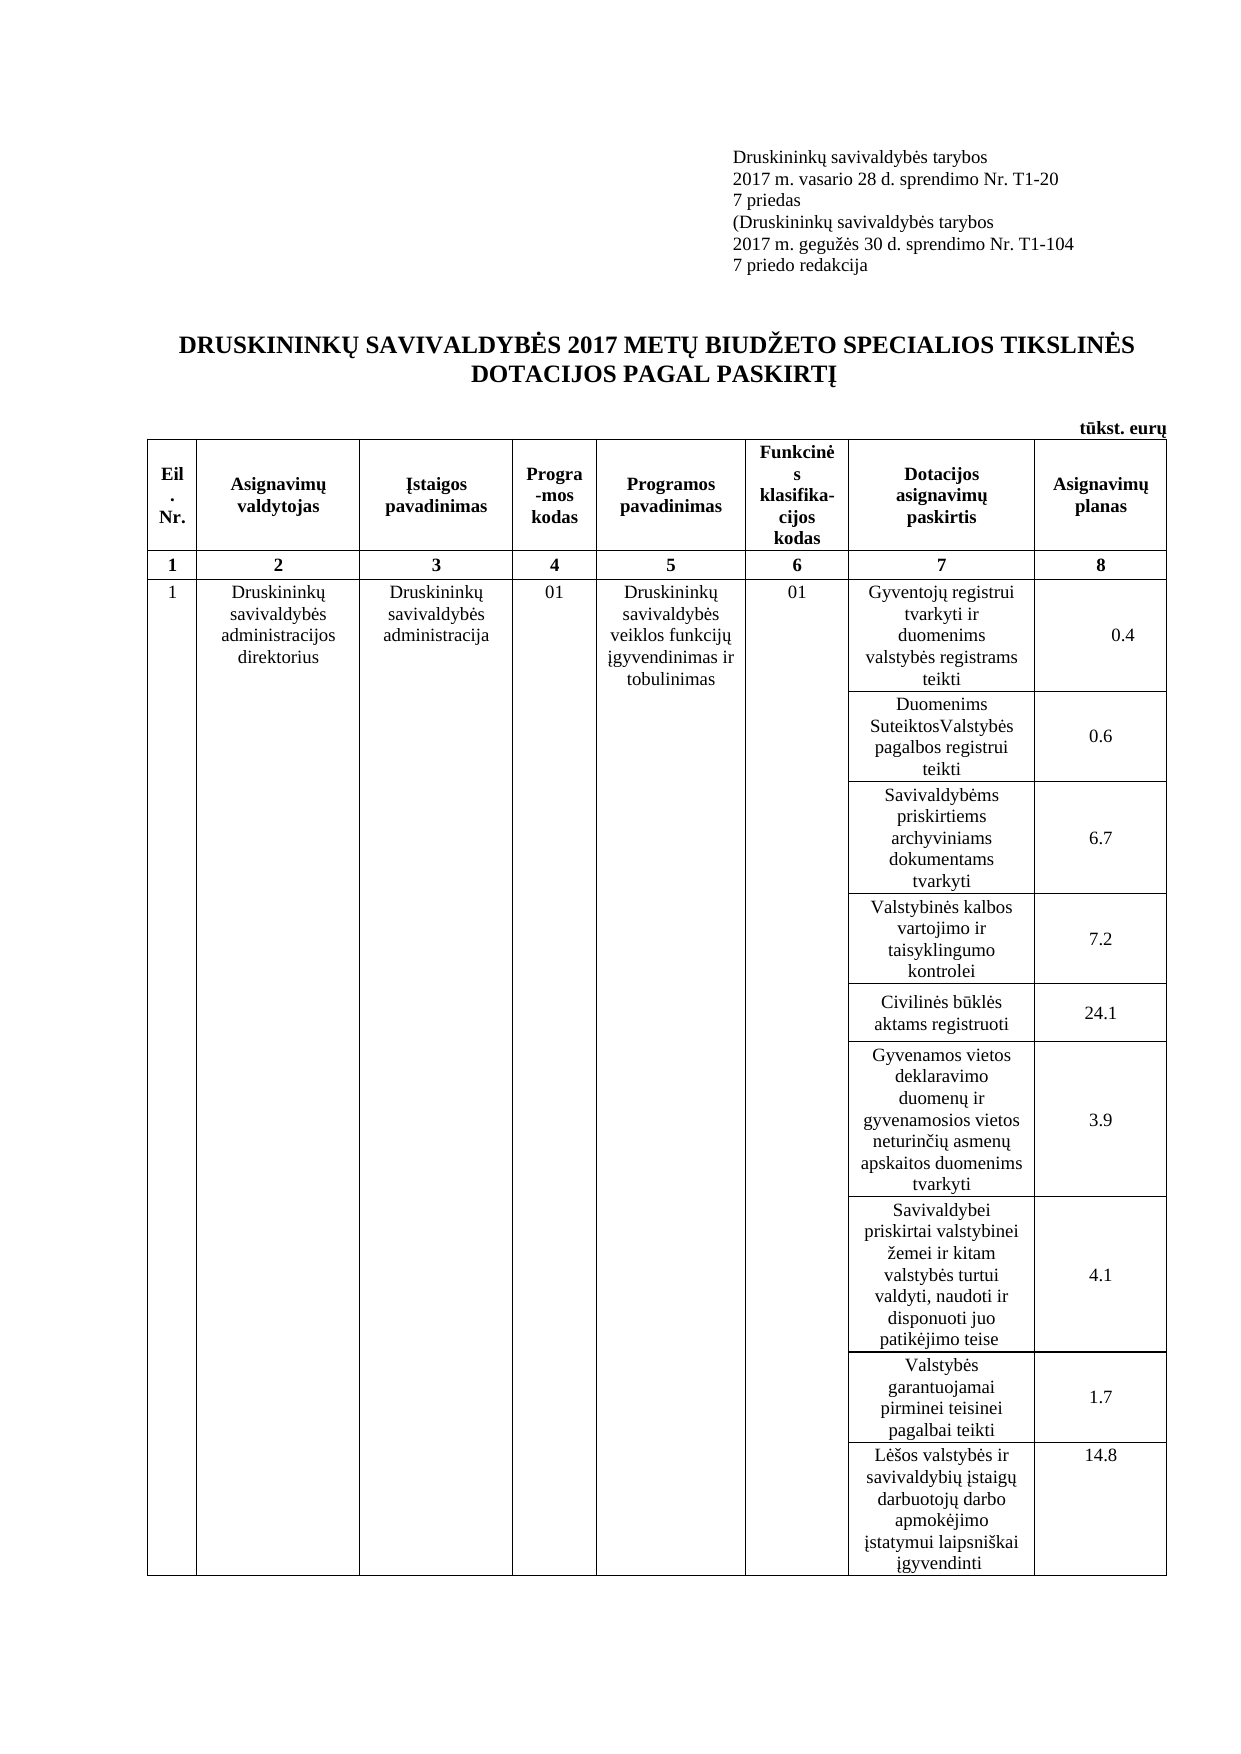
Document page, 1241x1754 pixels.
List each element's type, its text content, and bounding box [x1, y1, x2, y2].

table_cell 1 [148, 580, 196, 1575]
table_header Funkcinės klasifika-cijos kodas [746, 440, 848, 550]
table_cell 6 [746, 551, 848, 578]
table_cell 4 [513, 551, 596, 578]
table_cell 7.2 [1035, 894, 1166, 983]
table_cell 3 [360, 551, 512, 578]
table_cell Savivaldybei priskirtai valstybinei žemei ir kitam valstybės turtui valdyti, naudoti ir disponuoti juo patikėjimo teise [849, 1197, 1034, 1351]
text 7 priedo redakcija [260, 254, 1167, 276]
table_header Asignavimų valdytojas [197, 440, 359, 550]
text (Druskininkų savivaldybės tarybos [260, 211, 1167, 232]
table_header Eil. Nr. [148, 440, 196, 550]
table_cell 3.9 [1035, 1042, 1166, 1196]
table_cell 1.7 [1035, 1353, 1166, 1442]
text 7 priedas [260, 189, 1167, 211]
table_cell 7 [849, 551, 1034, 578]
table_cell 01 [513, 580, 596, 1575]
table_cell 24.1 [1035, 984, 1166, 1041]
table_cell 1 [148, 551, 196, 578]
table_cell 8 [1035, 551, 1166, 578]
text DRUSKININKŲ SAVIVALDYBĖS 2017 METŲ BIUDŽETO SPECIALIOS TIKSLINĖS DOTACIJOS PAGAL PASKIRTĮ [148, 331, 1167, 388]
table_cell 5 [597, 551, 745, 578]
table_cell Druskininkų savivaldybės veiklos funkcijų įgyvendinimas ir tobulinimas [597, 580, 745, 1575]
table_cell Valstybės garantuojamai pirminei teisinei pagalbai teikti [849, 1353, 1034, 1442]
text 2017 m. vasario 28 d. sprendimo Nr. T1-20 [260, 168, 1167, 189]
table_cell Civilinės būklės aktams registruoti [849, 984, 1034, 1041]
table_cell Druskininkų savivaldybės administracijos direktorius [197, 580, 359, 1575]
table_header Programos pavadinimas [597, 440, 745, 550]
table_cell Savivaldybėms priskirtiems archyviniams dokumentams tvarkyti [849, 782, 1034, 893]
table_cell 4.1 [1035, 1197, 1166, 1351]
table_cell 0.4 [1035, 580, 1166, 691]
table_cell Lėšos valstybės ir savivaldybių įstaigų darbuotojų darbo apmokėjimo įstatymui laipsniškai įgyvendinti [849, 1443, 1034, 1575]
table_cell 6.7 [1035, 782, 1166, 893]
table_header Asignavimų planas [1035, 440, 1166, 550]
table_cell 2 [197, 551, 359, 578]
table_cell Gyvenamos vietos deklaravimo duomenų ir gyvenamosios vietos neturinčių asmenų apskaitos duomenims tvarkyti [849, 1042, 1034, 1196]
text tūkst. eurų [148, 417, 1167, 438]
table_cell 01 [746, 580, 848, 1575]
table_cell Duomenims SuteiktosValstybės pagalbos registrui teikti [849, 692, 1034, 781]
text Druskininkų savivaldybės tarybos [448, 146, 1167, 168]
table_header Progra-mos kodas [513, 440, 596, 550]
table_cell Valstybinės kalbos vartojimo ir taisyklingumo kontrolei [849, 894, 1034, 983]
table_header Dotacijos asignavimų paskirtis [849, 440, 1034, 550]
text 2017 m. gegužės 30 d. sprendimo Nr. T1-104 [260, 232, 1167, 254]
table_header Įstaigos pavadinimas [360, 440, 512, 550]
table_cell 14.8 [1035, 1443, 1166, 1575]
table_cell 0.6 [1035, 692, 1166, 781]
table_cell Gyventojų registrui tvarkyti ir duomenims valstybės registrams teikti [849, 580, 1034, 691]
table_cell Druskininkų savivaldybės administracija [360, 580, 512, 1575]
